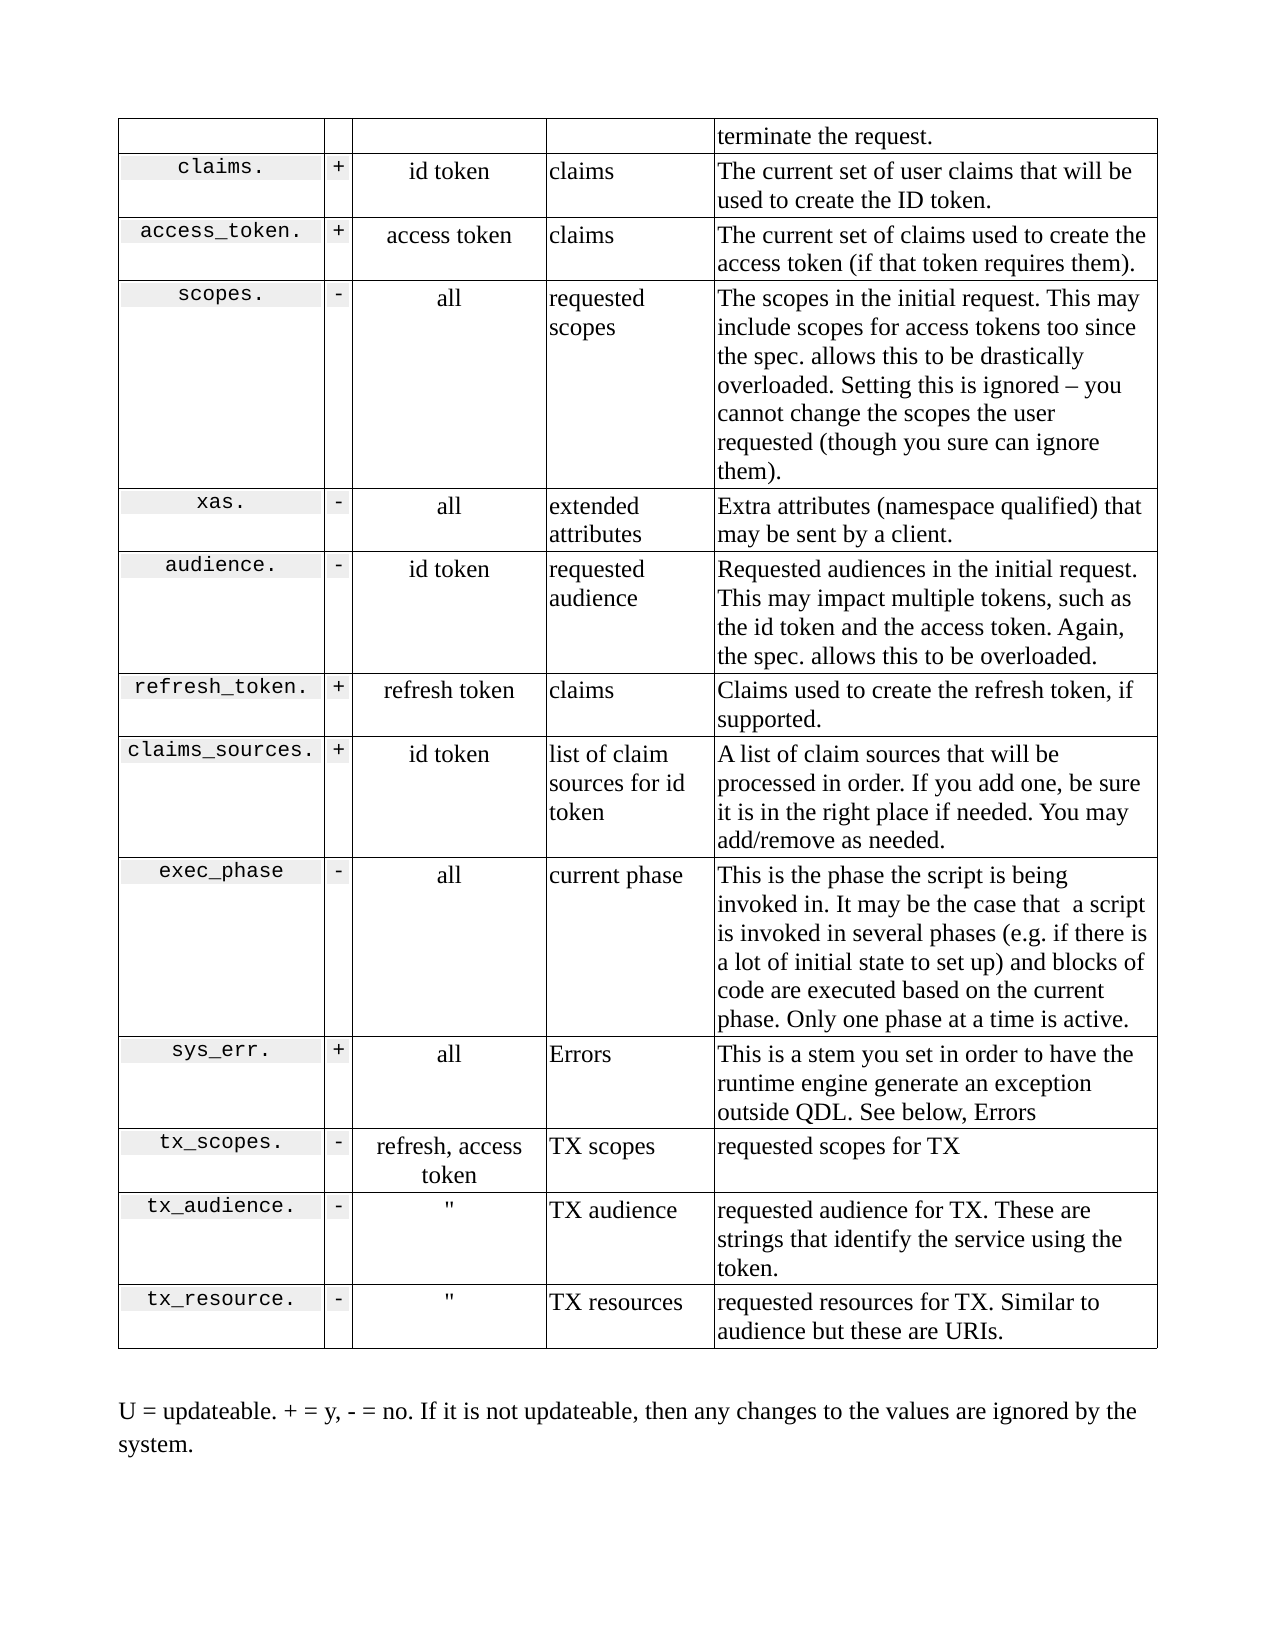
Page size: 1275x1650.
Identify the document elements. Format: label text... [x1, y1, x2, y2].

table_cell id token [353, 737, 546, 857]
table_cell tx_resource. [119, 1285, 324, 1348]
table_cell access token [353, 218, 546, 280]
table_cell - [325, 1129, 352, 1192]
table_cell - [325, 858, 352, 1036]
table_cell [353, 119, 546, 153]
table_cell TX audience [547, 1193, 714, 1284]
table_cell The current set of claims used to create the access token (if that token requires them). [715, 218, 1157, 280]
table_cell all [353, 281, 546, 488]
table_cell id token [353, 154, 546, 217]
table_cell claims [547, 218, 714, 280]
table_cell scopes. [119, 281, 324, 488]
table_cell extended attributes [547, 489, 714, 551]
table_cell all [353, 1037, 546, 1128]
table_cell tx_scopes. [119, 1129, 324, 1192]
table_cell TX scopes [547, 1129, 714, 1192]
table_cell + [325, 154, 352, 217]
table_cell audience. [119, 552, 324, 672]
table_cell requested resources for TX. Similar to audience but these are URIs. [715, 1285, 1157, 1348]
table_cell " [353, 1193, 546, 1284]
table_cell all [353, 489, 546, 551]
table_cell all [353, 858, 546, 1036]
table_cell This is a stem you set in order to have the runtime engine generate an exception outside QDL. See below, Errors [715, 1037, 1157, 1128]
table_cell [547, 119, 714, 153]
table_cell refresh_token. [119, 674, 324, 736]
table_cell exec_phase [119, 858, 324, 1036]
table_cell refresh token [353, 674, 546, 736]
table_cell sys_err. [119, 1037, 324, 1128]
table_cell refresh, access token [353, 1129, 546, 1192]
table_cell - [325, 281, 352, 488]
table_cell The scopes in the initial request. This may include scopes for access tokens too since the spec. allows this to be drastically overloaded. Setting this is ignored – you cannot change the scopes the user requested (though you sure can ignore them). [715, 281, 1157, 488]
table_cell This is the phase the script is being invoked in. It may be the case that a script is invoked in several phases (e.g. if there is a lot of initial state to set up) and blocks of code are executed based on the current phase. Only one phase at a time is active. [715, 858, 1157, 1036]
table_cell + [325, 737, 352, 857]
table_cell requested audience for TX. These are strings that identify the service using the token. [715, 1193, 1157, 1284]
table_cell - [325, 552, 352, 672]
table_cell requested scopes [547, 281, 714, 488]
table_cell terminate the request. [715, 119, 1157, 153]
table_cell [119, 119, 324, 153]
table_cell claims [547, 674, 714, 736]
table_cell list of claim sources for id token [547, 737, 714, 857]
table_cell The current set of user claims that will be used to create the ID token. [715, 154, 1157, 217]
table_cell + [325, 218, 352, 280]
table_cell claims [547, 154, 714, 217]
table_cell claims. [119, 154, 324, 217]
table_cell Requested audiences in the initial request. This may impact multiple tokens, such as the id token and the access token. Again, the spec. allows this to be overloaded. [715, 552, 1157, 672]
table_cell - [325, 1285, 352, 1348]
table_cell requested audience [547, 552, 714, 672]
table_cell - [325, 1193, 352, 1284]
table_cell [325, 119, 352, 153]
table_cell + [325, 674, 352, 736]
table_cell access_token. [119, 218, 324, 280]
table_cell + [325, 1037, 352, 1128]
table_cell A list of claim sources that will be processed in order. If you add one, be sure it is in the right place if needed. You may add/remove as needed. [715, 737, 1157, 857]
table_cell Claims used to create the refresh token, if supported. [715, 674, 1157, 736]
table_cell Extra attributes (namespace qualified) that may be sent by a client. [715, 489, 1157, 551]
table_cell " [353, 1285, 546, 1348]
table_cell requested scopes for TX [715, 1129, 1157, 1192]
table_cell Errors [547, 1037, 714, 1128]
table_cell TX resources [547, 1285, 714, 1348]
table_cell current phase [547, 858, 714, 1036]
table_cell tx_audience. [119, 1193, 324, 1284]
table_cell xas. [119, 489, 324, 551]
table_cell - [325, 489, 352, 551]
text U = updateable. + = y, - = no. If it is not updateable, then any changes to the values are ignored by the system. [118, 1396, 1157, 1457]
table_cell claims_sources. [119, 737, 324, 857]
table_cell id token [353, 552, 546, 672]
